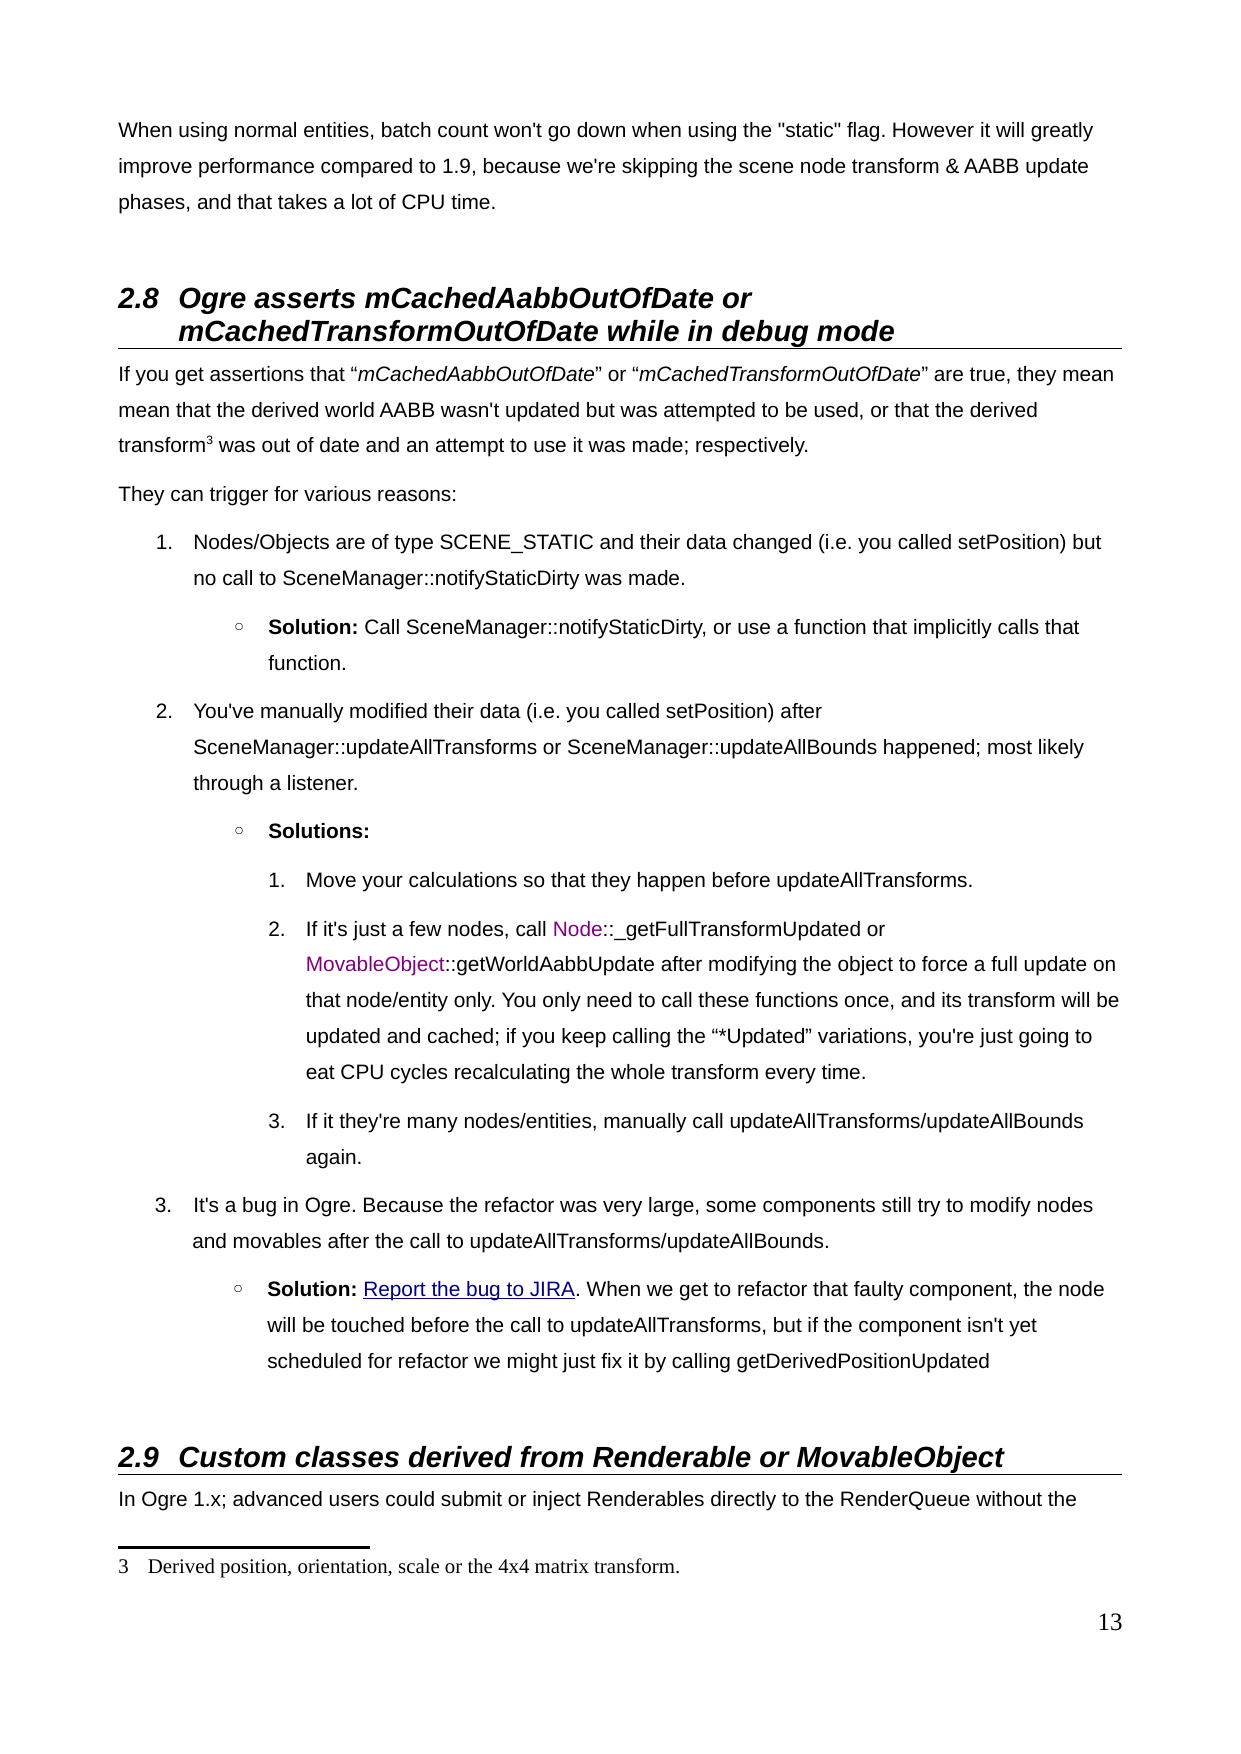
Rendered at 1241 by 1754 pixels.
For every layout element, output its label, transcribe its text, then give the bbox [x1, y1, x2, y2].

list Solution: Call SceneManager::notifyStaticDirty, or use a function that implicitly calls that function. [231, 614, 1122, 674]
text They can trigger for various reasons: [118, 482, 1122, 506]
list Nodes/Objects are of type SCENE_STATIC and their data changed (i.e. you called setPosition) but no call to SceneManager::notifyStaticDirty was made. [156, 530, 1122, 590]
text If you get assertions that “mCachedAabbOutOfDate” or “mCachedTransformOutOfDate” are true, they mean mean that the derived world AABB wasn't updated but was attempted to be used, or that the derived transform was out of date and an attempt to use it was made; respectively. [118, 361, 1122, 457]
list Solution: Report the bug to JIRA. When we get to refactor that faulty component, the node will be touched before the call to updateAllTransforms, but if the component isn't yet scheduled for refactor we might just fix it by calling getDerivedPositionUpdated [229, 1277, 1122, 1373]
text When using normal entities, batch count won't go down when using the "static" flag. However it will greatly improve performance compared to 1.9, because we're skipping the scene node transform & AABB update phases, and that takes a lot of CPU time. [118, 118, 1122, 214]
text Derived position, orientation, scale or the 4x4 matrix transform. [118, 1553, 1122, 1578]
list You've manually modified their data (i.e. you called setPosition) after SceneManager::updateAllTransforms or SceneManager::updateAllBounds happened; most likely through a listener. [156, 699, 1122, 795]
list It's a bug in Ogre. Because the refactor was very large, some components still try to modify nodes and movables after the call to updateAllTransforms/updateAllBounds. [154, 1193, 1122, 1253]
text In Ogre 1.x; advanced users could submit or inject Renderables directly to the RenderQueue without the [118, 1487, 1122, 1511]
subtitle Ogre asserts mCachedAabbOutOfDate or mCachedTransformOutOfDate while in debug mode [118, 281, 1122, 348]
subtitle Custom classes derived from Renderable or MovableObject [118, 1440, 1122, 1474]
list If it's just a few nodes, call Node::_getFullTransformUpdated or MovableObject::getWorldAabbUpdate after modifying the object to force a full update on that node/entity only. You only need to call these functions once, and its transform will be updated and cached; if you keep calling the “*Updated” variations, you're just going to eat CPU cycles recalculating the whole transform every time. [268, 916, 1122, 1084]
list Solutions: [231, 819, 1122, 843]
list If it they're many nodes/entities, manually call updateAllTransforms/updateAllBounds again. [268, 1108, 1122, 1168]
list Move your calculations so that they happen before updateAllTransforms. [268, 868, 1122, 892]
